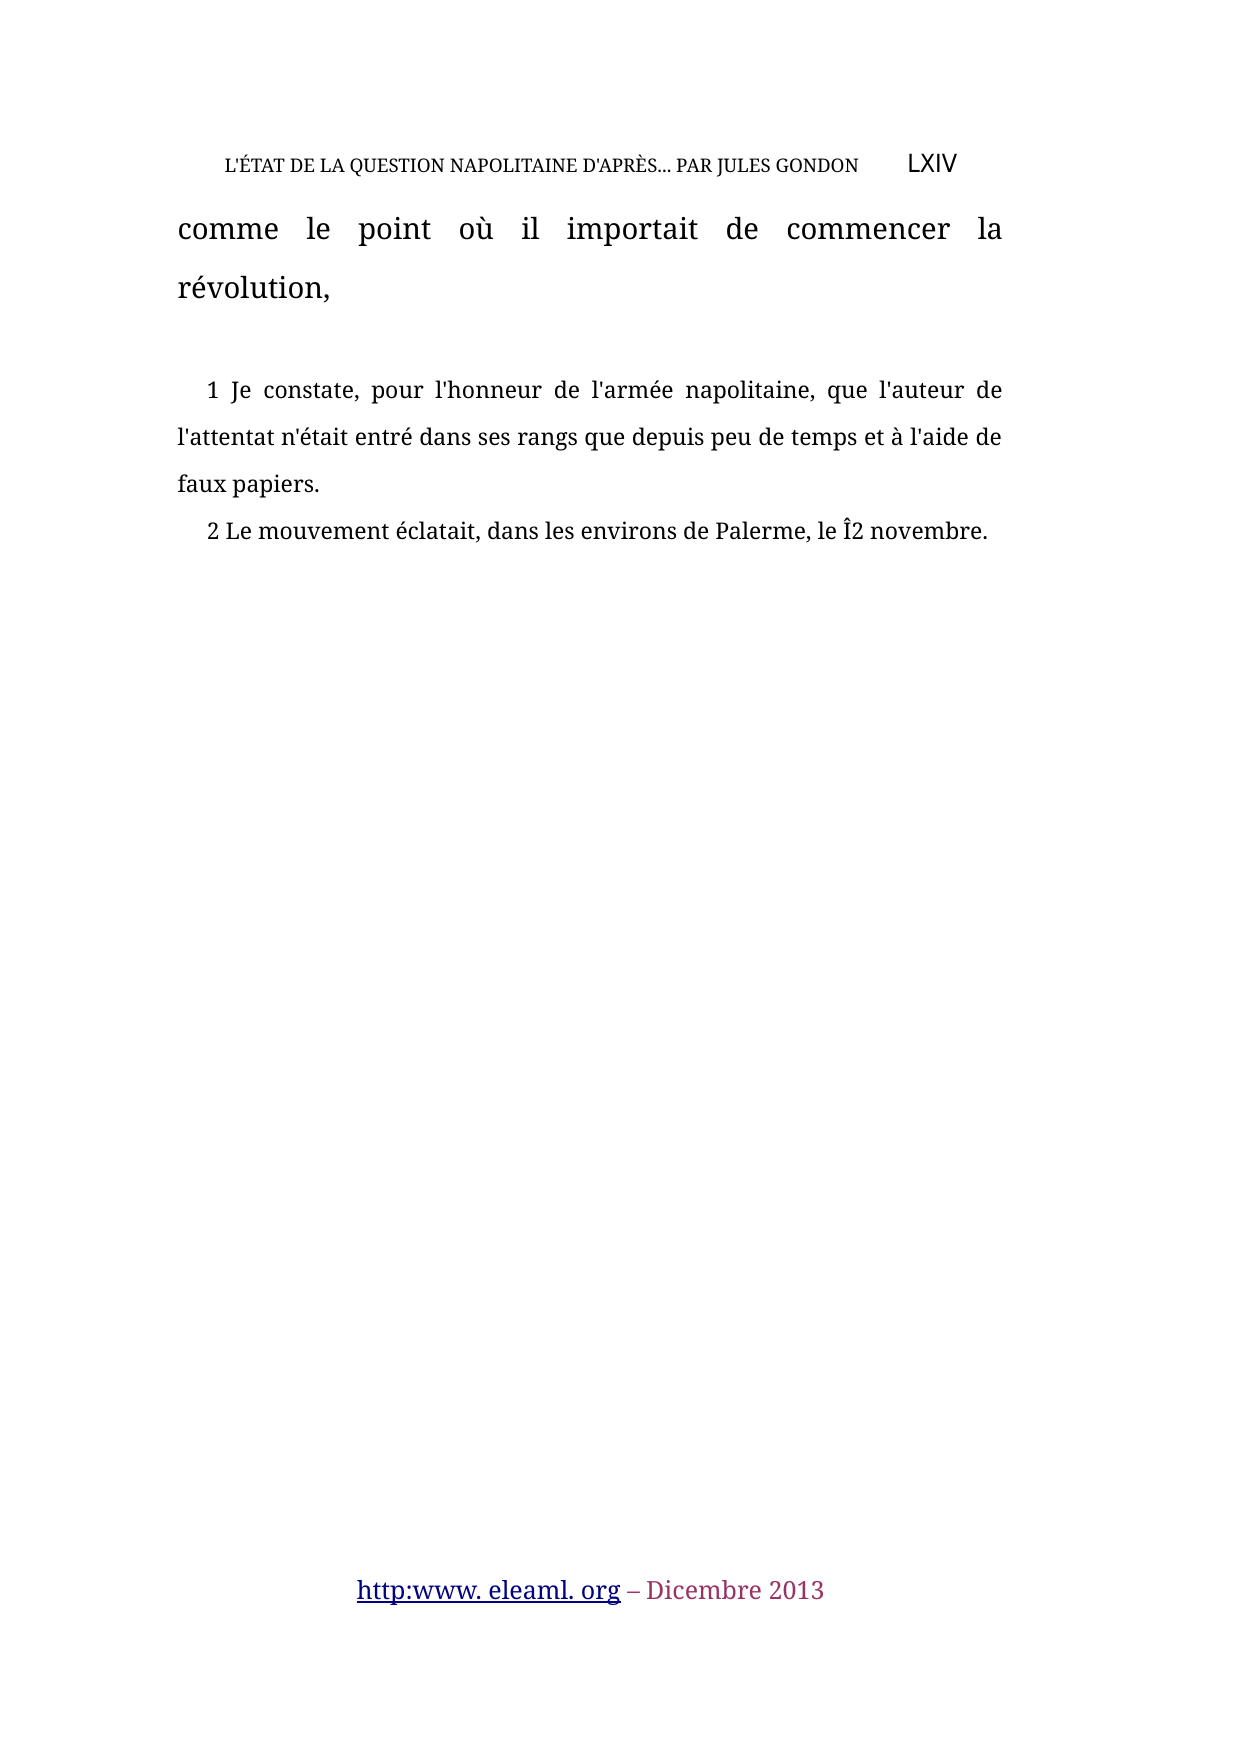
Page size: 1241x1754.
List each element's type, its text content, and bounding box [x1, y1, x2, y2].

text comme le point où il importait de commencer la révolution, [177, 208, 1004, 307]
text 2 Le mouvement éclatait, dans les environs de Palerme, le Î2 novembre. [177, 515, 1004, 546]
text 1 Je constate, pour l'honneur de l'armée napolitaine, que l'auteur de l'attentat n'était entré dans ses rangs que depuis peu de temps et à l'aide de faux papiers. [177, 374, 1004, 499]
